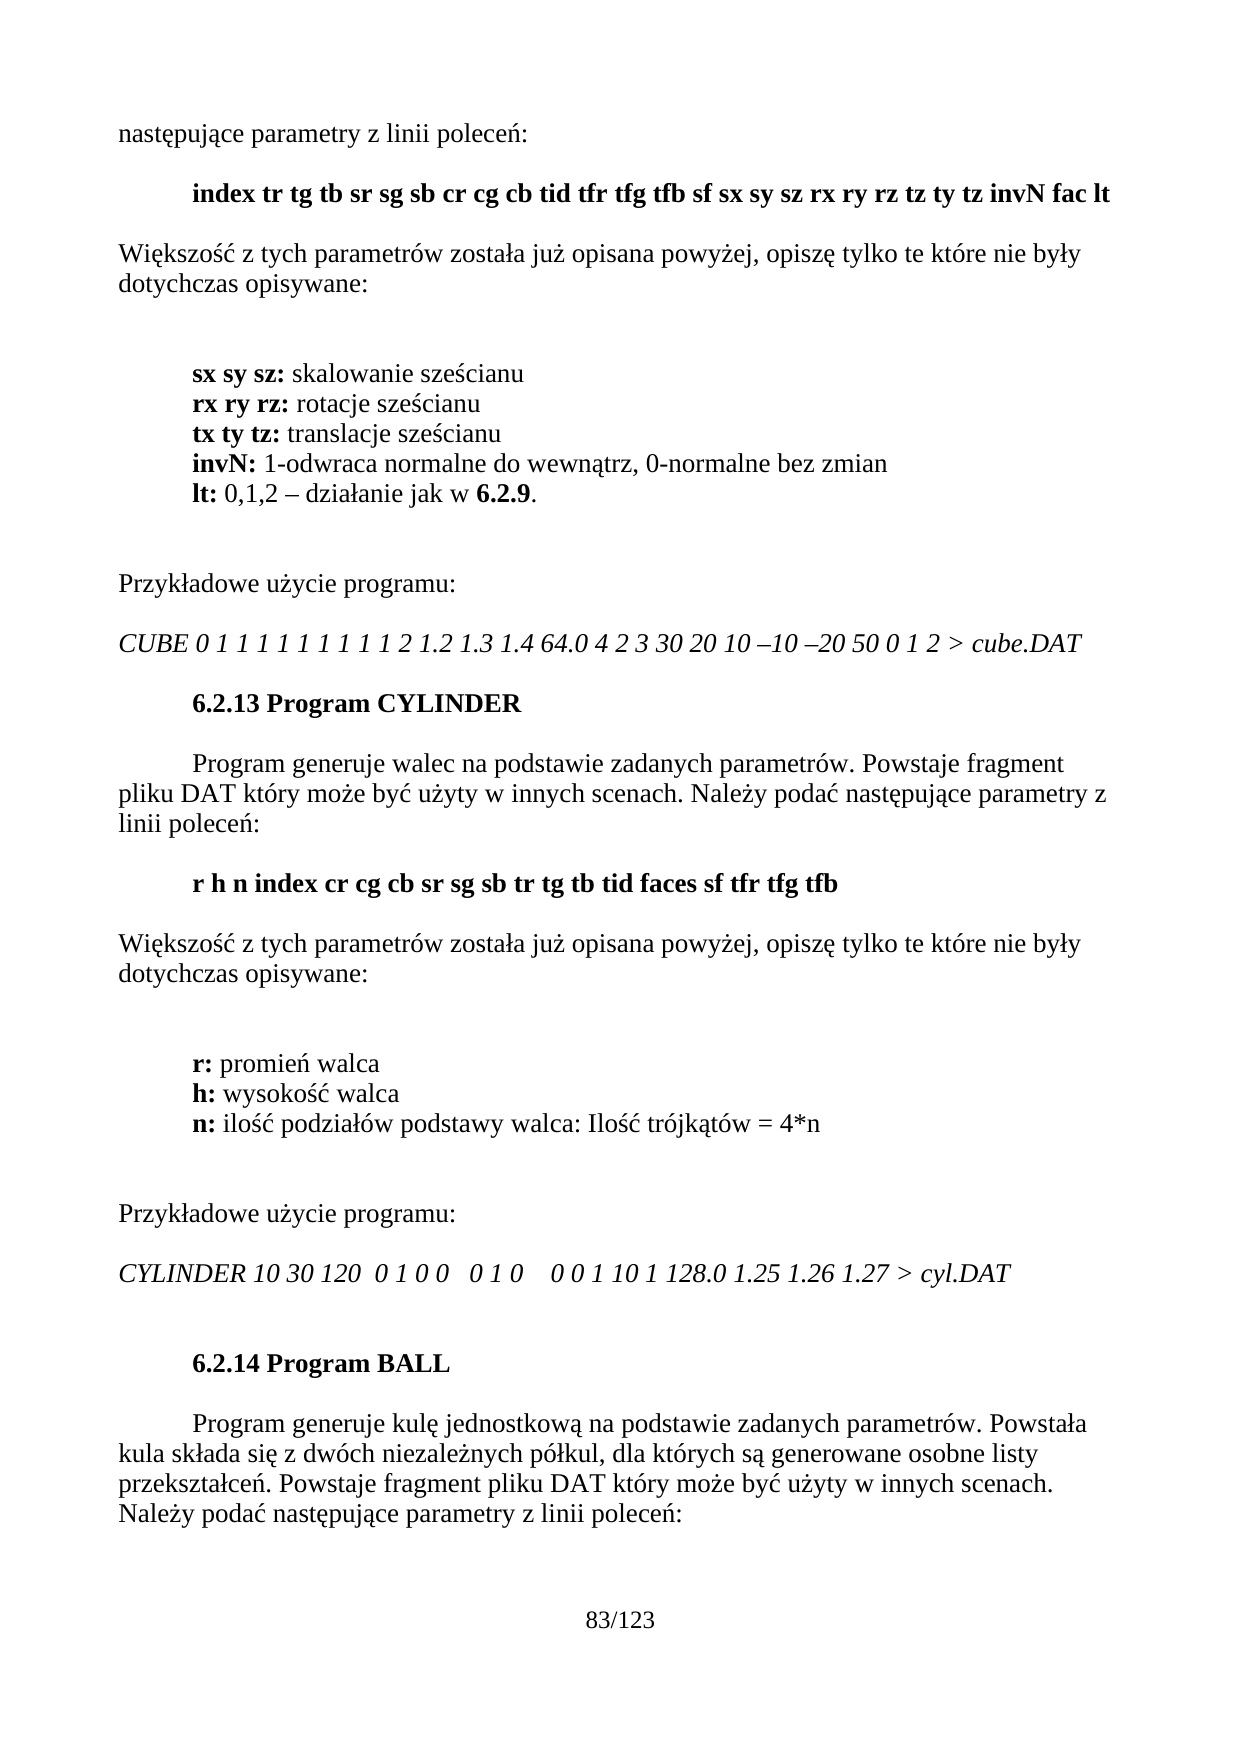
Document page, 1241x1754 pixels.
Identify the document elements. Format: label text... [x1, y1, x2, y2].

text CYLINDER 10 30 120 0 1 0 0 0 1 0 0 0 1 10 1 128.0 1.25 1.26 1.27 > cyl.DAT [118, 1258, 1122, 1288]
text r h n index cr cg cb sr sg sb tr tg tb tid faces sf tfr tfg tfb [118, 868, 1122, 898]
text Program generuje walec na podstawie zadanych parametrów. Powstaje fragment pliku DAT który może być użyty w innych scenach. Należy podać następujące parametry z linii poleceń: [118, 748, 1122, 838]
text tx ty tz: translacje sześcianu [118, 418, 1122, 448]
text n: ilość podziałów podstawy walca: Ilość trójkątów = 4*n [118, 1108, 1122, 1138]
text h: wysokość walca [118, 1078, 1122, 1108]
text 6.2.13 Program CYLINDER [118, 688, 1122, 718]
text CUBE 0 1 1 1 1 1 1 1 1 1 2 1.2 1.3 1.4 64.0 4 2 3 30 20 10 –10 –20 50 0 1 2 > cube.DAT [118, 628, 1122, 658]
text Program generuje kulę jednostkową na podstawie zadanych parametrów. Powstała kula składa się z dwóch niezależnych półkul, dla których są generowane osobne listy przekształceń. Powstaje fragment pliku DAT który może być użyty w innych scenach. Należy podać następujące parametry z linii poleceń: [118, 1408, 1122, 1528]
text lt: 0,1,2 – działanie jak w 6.2.9. [118, 478, 1122, 508]
text invN: 1-odwraca normalne do wewnątrz, 0-normalne bez zmian [118, 448, 1122, 478]
text Większość z tych parametrów została już opisana powyżej, opiszę tylko te które nie były dotychczas opisywane: [118, 238, 1122, 298]
text Przykładowe użycie programu: [118, 568, 1122, 598]
text sx sy sz: skalowanie sześcianu [118, 358, 1122, 388]
text rx ry rz: rotacje sześcianu [118, 388, 1122, 418]
text Przykładowe użycie programu: [118, 1198, 1122, 1228]
text index tr tg tb sr sg sb cr cg cb tid tfr tfg tfb sf sx sy sz rx ry rz tz ty tz invN fac lt [118, 178, 1122, 208]
text Większość z tych parametrów została już opisana powyżej, opiszę tylko te które nie były dotychczas opisywane: [118, 928, 1122, 988]
text 6.2.14 Program BALL [118, 1348, 1122, 1378]
text r: promień walca [118, 1048, 1122, 1078]
text następujące parametry z linii poleceń: [118, 118, 1122, 148]
